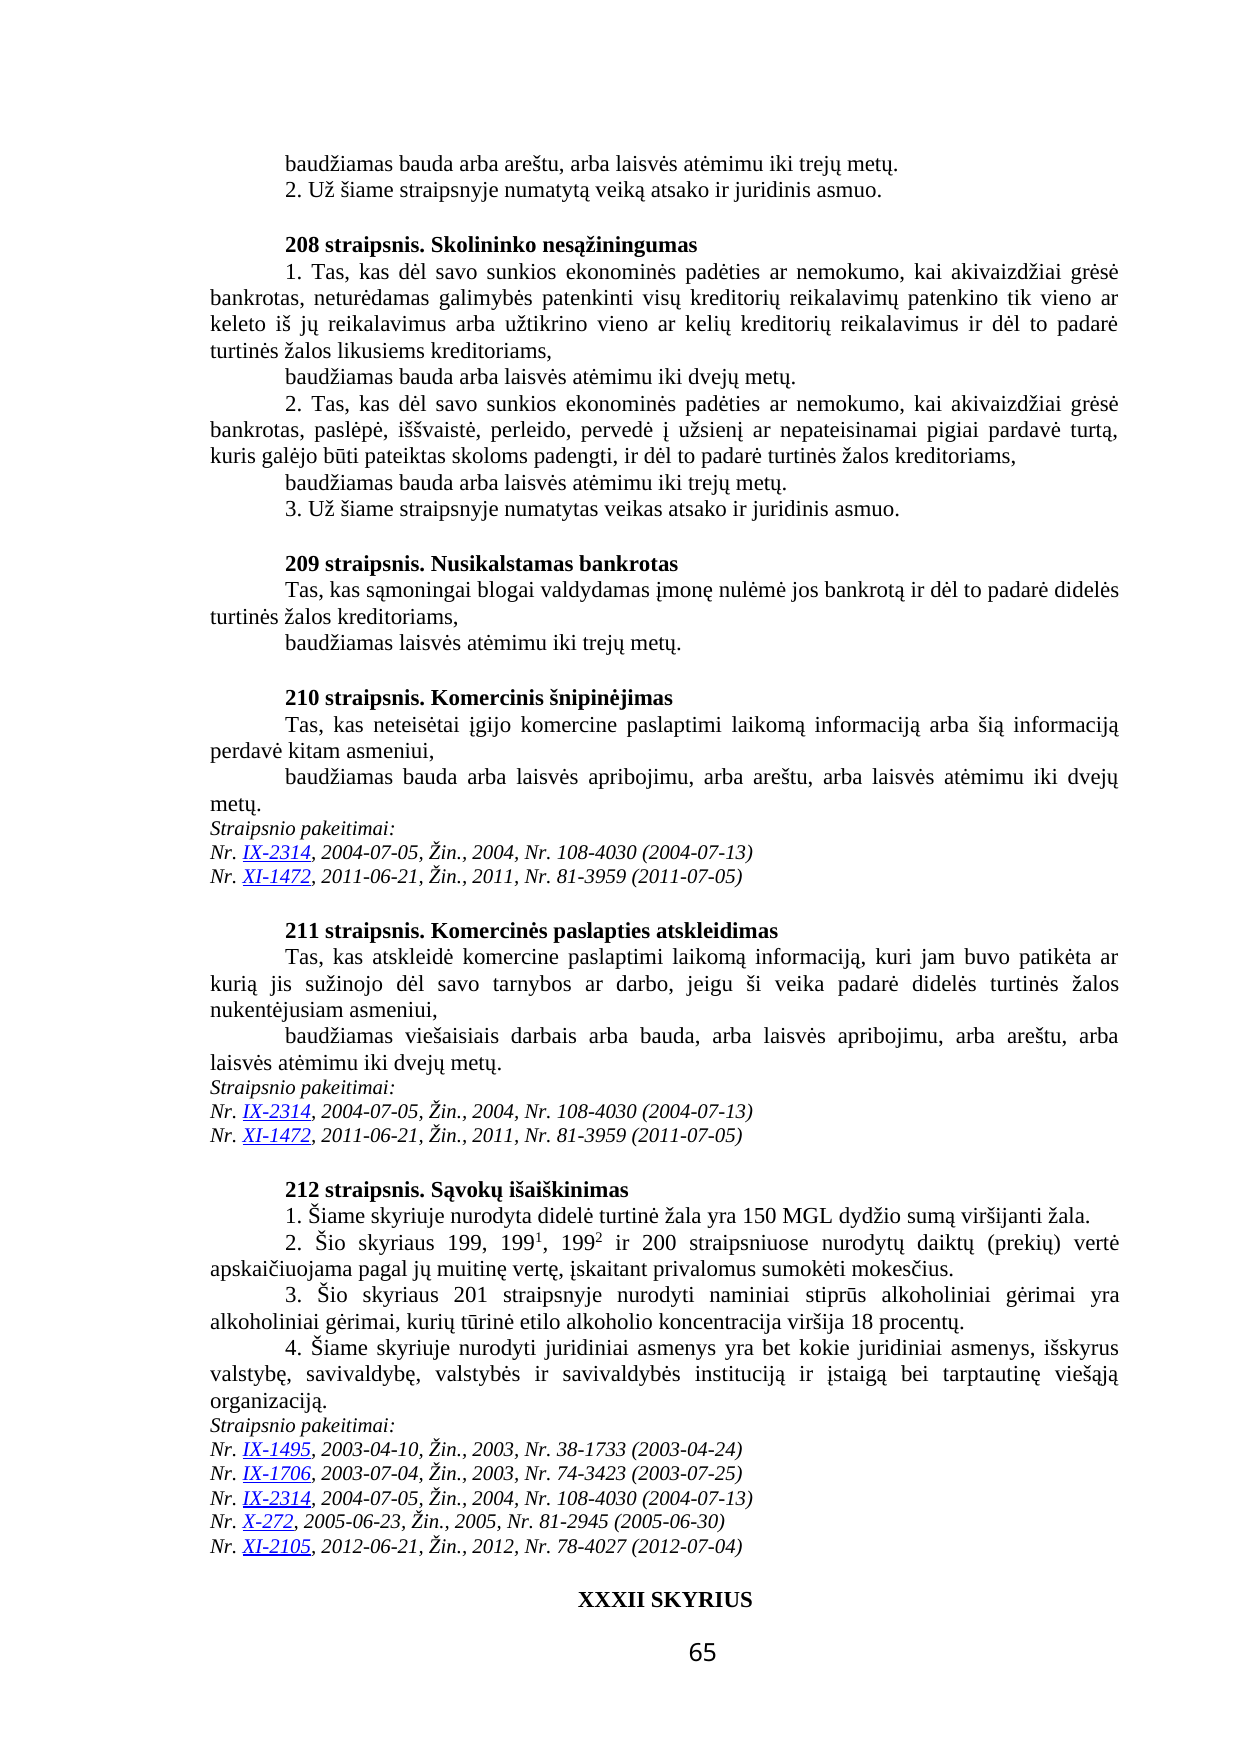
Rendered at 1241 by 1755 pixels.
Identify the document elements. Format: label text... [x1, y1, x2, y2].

text Nr. X-272, 2005-06-23, Žin., 2005, Nr. 81-2945 (2005-06-30) [210, 1509, 1120, 1533]
text Nr. XI-1472, 2011-06-21, Žin., 2011, Nr. 81-3959 (2011-07-05) [210, 864, 1120, 888]
text Nr. IX-2314, 2004-07-05, Žin., 2004, Nr. 108-4030 (2004-07-13) [210, 1485, 1120, 1509]
text Nr. IX-1495, 2003-04-10, Žin., 2003, Nr. 38-1733 (2003-04-24) [210, 1437, 1120, 1461]
text Nr. XI-2105, 2012-06-21, Žin., 2012, Nr. 78-4027 (2012-07-04) [210, 1533, 1120, 1558]
text 3. Už šiame straipsnyje numatytas veikas atsako ir juridinis asmuo. [210, 495, 1120, 521]
text 208 straipsnis. Skolininko nesąžiningumas [210, 231, 1120, 258]
text baudžiamas laisvės atėmimu iki trejų metų. [210, 629, 1120, 656]
text 4. Šiame skyriuje nurodyti juridiniai asmenys yra bet kokie juridiniai asmenys, išskyrus valstybę, savivaldybę, valstybės ir savivaldybės instituciją ir įstaigą bei tarptautinę viešąją organizaciją. [210, 1334, 1120, 1413]
text Straipsnio pakeitimai: [210, 1075, 1120, 1099]
text baudžiamas viešaisiais darbais arba bauda, arba laisvės apribojimu, arba areštu, arba laisvės atėmimu iki dvejų metų. [210, 1022, 1120, 1075]
text baudžiamas bauda arba laisvės apribojimu, arba areštu, arba laisvės atėmimu iki dvejų metų. [210, 763, 1120, 816]
text baudžiamas bauda arba laisvės atėmimu iki trejų metų. [210, 469, 1120, 495]
text 211 straipsnis. Komercinės paslapties atskleidimas [210, 917, 1120, 943]
text 212 straipsnis. Sąvokų išaiškinimas [210, 1176, 1120, 1202]
text Straipsnio pakeitimai: [210, 816, 1120, 840]
text Straipsnio pakeitimai: [210, 1413, 1120, 1437]
text 210 straipsnis. Komercinis šnipinėjimas [210, 684, 1120, 711]
text baudžiamas bauda arba areštu, arba laisvės atėmimu iki trejų metų. [210, 150, 1120, 176]
text 1. Tas, kas dėl savo sunkios ekonominės padėties ar nemokumo, kai akivaizdžiai grėsė bankrotas, neturėdamas galimybės patenkinti visų kreditorių reikalavimų patenkino tik vieno ar keleto iš jų reikalavimus arba užtikrino vieno ar kelių kreditorių reikalavimus ir dėl to padarė turtinės žalos likusiems kreditoriams, [210, 258, 1120, 363]
text 1. Šiame skyriuje nurodyta didelė turtinė žala yra 150 MGL dydžio sumą viršijanti žala. [210, 1202, 1120, 1229]
text baudžiamas bauda arba laisvės atėmimu iki dvejų metų. [210, 363, 1120, 389]
text XXXII SKYRIUS [210, 1586, 1120, 1613]
text Nr. IX-2314, 2004-07-05, Žin., 2004, Nr. 108-4030 (2004-07-13) [210, 1099, 1120, 1123]
text Tas, kas sąmoningai blogai valdydamas įmonę nulėmė jos bankrotą ir dėl to padarė didelės turtinės žalos kreditoriams, [210, 576, 1120, 629]
text Tas, kas neteisėtai įgijo komercine paslaptimi laikomą informaciją arba šią informaciją perdavė kitam asmeniui, [210, 711, 1120, 763]
text 2. Už šiame straipsnyje numatytą veiką atsako ir juridinis asmuo. [210, 176, 1120, 203]
text 3. Šio skyriaus 201 straipsnyje nurodyti naminiai stiprūs alkoholiniai gėrimai yra alkoholiniai gėrimai, kurių tūrinė etilo alkoholio koncentracija viršija 18 procentų. [210, 1281, 1120, 1334]
text 209 straipsnis. Nusikalstamas bankrotas [210, 550, 1120, 576]
text Nr. IX-2314, 2004-07-05, Žin., 2004, Nr. 108-4030 (2004-07-13) [210, 840, 1120, 864]
text Nr. IX-1706, 2003-07-04, Žin., 2003, Nr. 74-3423 (2003-07-25) [210, 1461, 1120, 1485]
text Nr. XI-1472, 2011-06-21, Žin., 2011, Nr. 81-3959 (2011-07-05) [210, 1123, 1120, 1147]
text 2. Šio skyriaus 199, 1991, 1992 ir 200 straipsniuose nurodytų daiktų (prekių) vertė apskaičiuojama pagal jų muitinę vertę, įskaitant privalomus sumokėti mokesčius. [210, 1229, 1120, 1281]
text 2. Tas, kas dėl savo sunkios ekonominės padėties ar nemokumo, kai akivaizdžiai grėsė bankrotas, paslėpė, iššvaistė, perleido, pervedė į užsienį ar nepateisinamai pigiai pardavė turtą, kuris galėjo būti pateiktas skoloms padengti, ir dėl to padarė turtinės žalos kreditoriams, [210, 389, 1120, 469]
text Tas, kas atskleidė komercine paslaptimi laikomą informaciją, kuri jam buvo patikėta ar kurią jis sužinojo dėl savo tarnybos ar darbo, jeigu ši veika padarė didelės turtinės žalos nukentėjusiam asmeniui, [210, 943, 1120, 1022]
